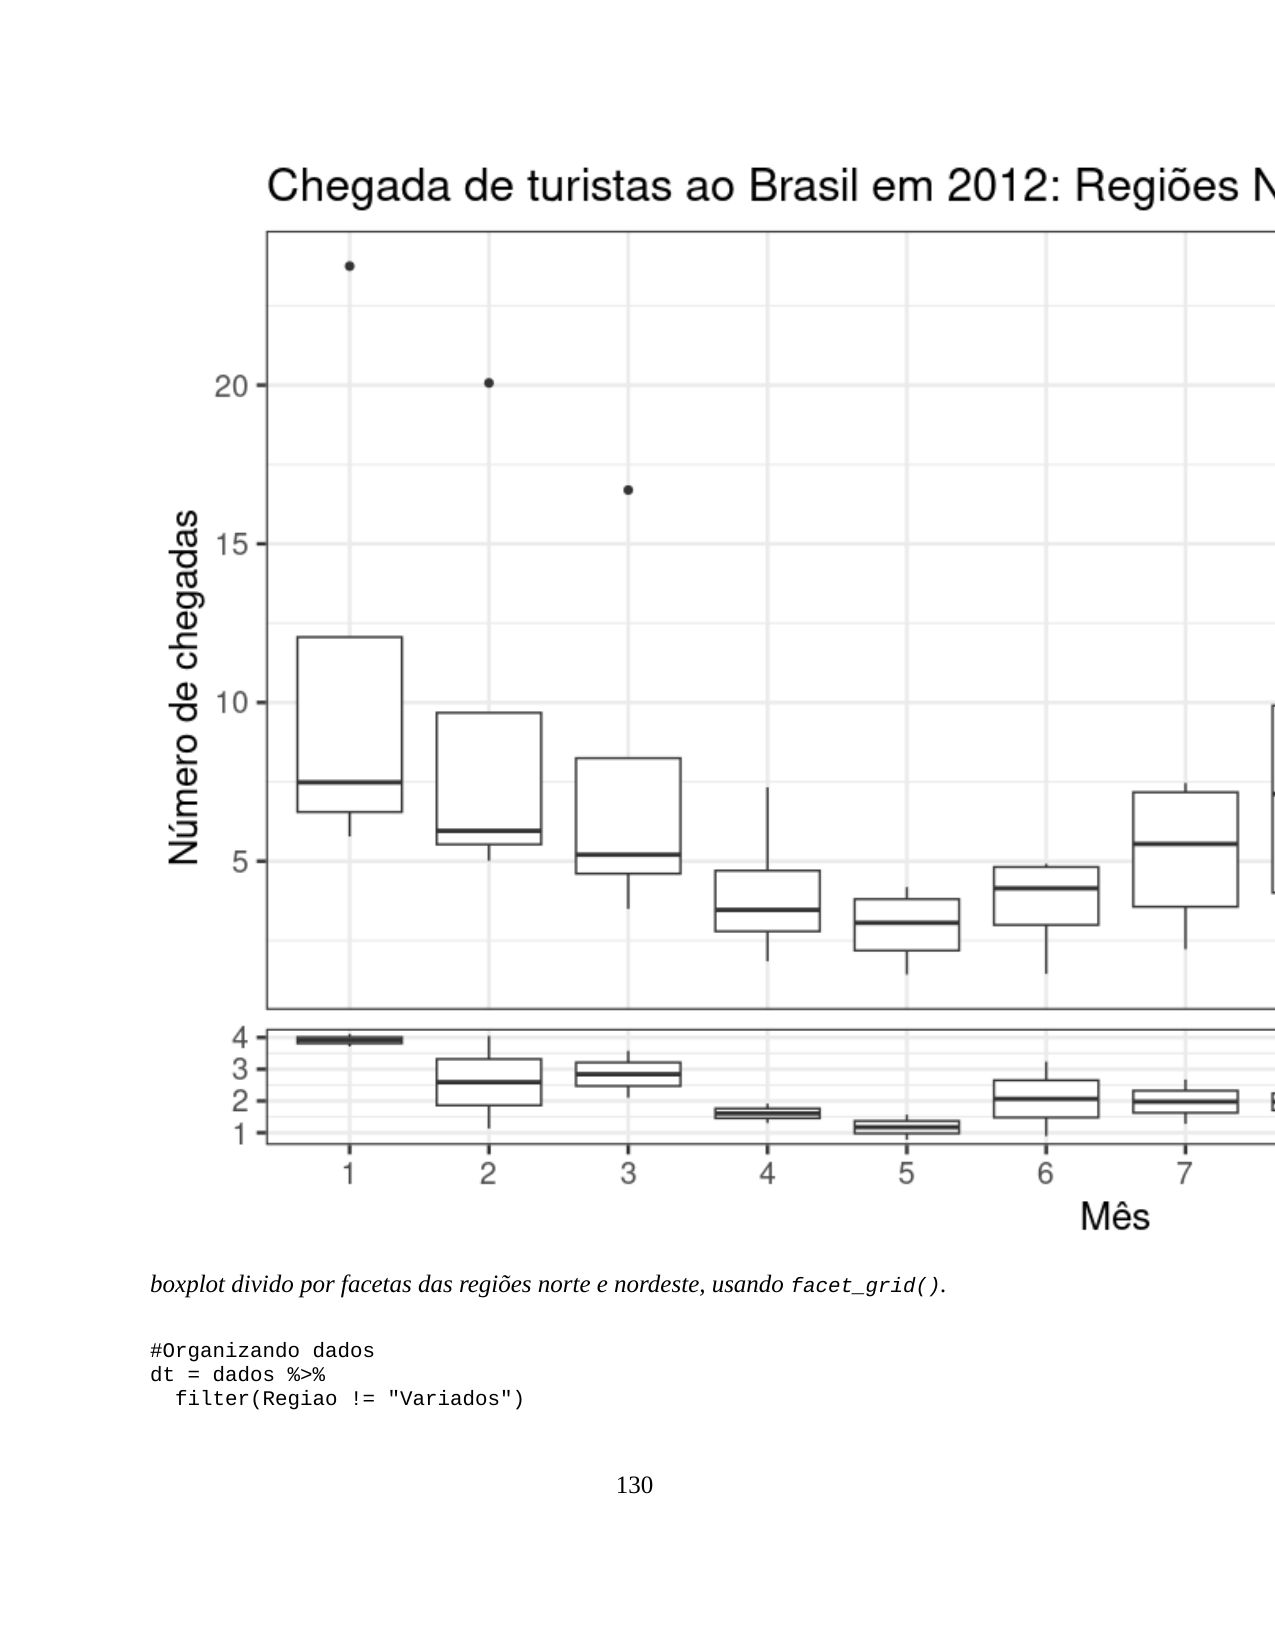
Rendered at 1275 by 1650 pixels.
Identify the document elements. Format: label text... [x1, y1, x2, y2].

picture [150, 150, 1275, 1257]
text dt = dados %>% [150, 1364, 1125, 1387]
text #Organizando dados [150, 1340, 1125, 1364]
text boxplot divido por facetas das regiões norte e nordeste, usando facet_grid(). [150, 1269, 1125, 1299]
text filter(Regiao != "Variados") [150, 1387, 1125, 1411]
